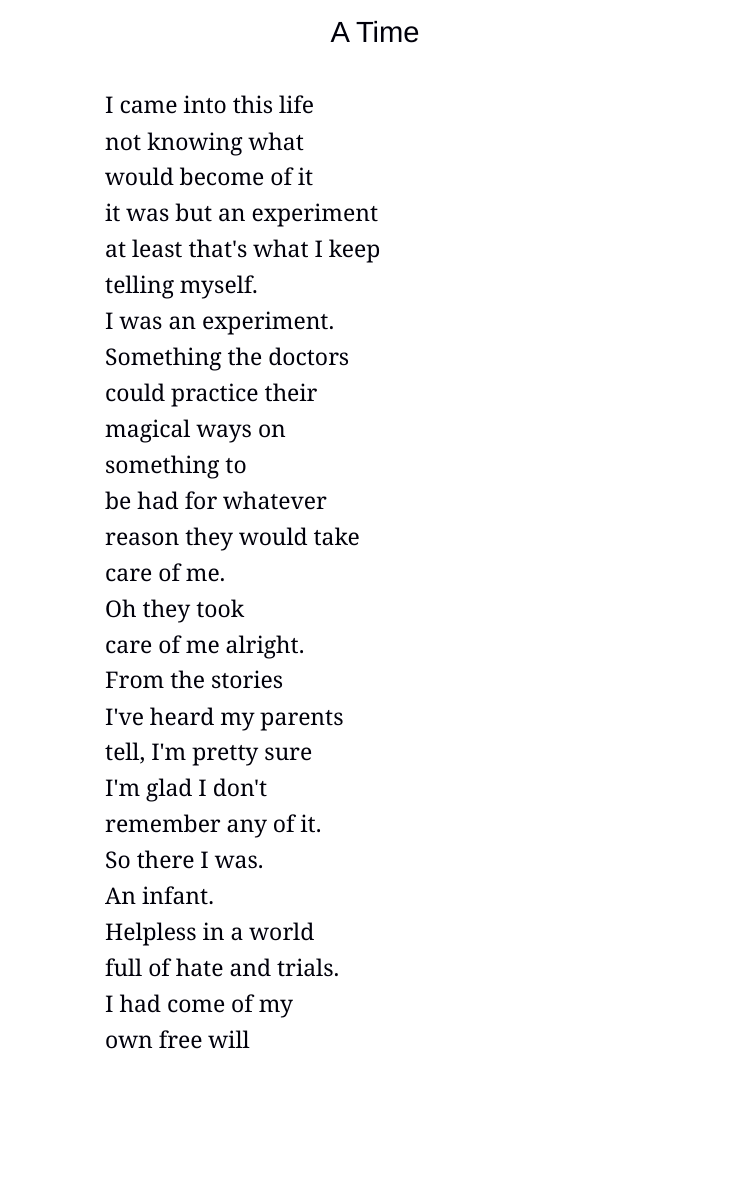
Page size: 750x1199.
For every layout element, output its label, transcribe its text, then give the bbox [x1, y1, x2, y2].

text at least that's what I keep [105, 233, 645, 264]
text care of me alright. [105, 628, 645, 660]
text could practice their [105, 377, 645, 408]
text care of me. [105, 557, 645, 588]
text An infant. [105, 880, 645, 911]
text I came into this life [105, 89, 645, 121]
text it was but an experiment [105, 197, 645, 228]
text telling myself. [105, 269, 645, 300]
text be had for whatever [105, 485, 645, 516]
text remember any of it. [105, 808, 645, 839]
text From the stories [105, 664, 645, 696]
text magical ways on [105, 413, 645, 444]
text Something the doctors [105, 341, 645, 372]
text full of hate and trials. [105, 952, 645, 983]
text Helpless in a world [105, 916, 645, 947]
text I had come of my [105, 988, 645, 1019]
text Oh they took [105, 593, 645, 624]
text So there I was. [105, 844, 645, 875]
text own free will [105, 1024, 645, 1055]
text A Time [105, 15, 645, 48]
text I'm glad I don't [105, 772, 645, 803]
text reason they would take [105, 521, 645, 552]
text I was an experiment. [105, 305, 645, 336]
text tell, I'm pretty sure [105, 736, 645, 768]
text I've heard my parents [105, 700, 645, 732]
text not knowing what [105, 125, 645, 157]
text would become of it [105, 161, 645, 193]
text something to [105, 449, 645, 480]
